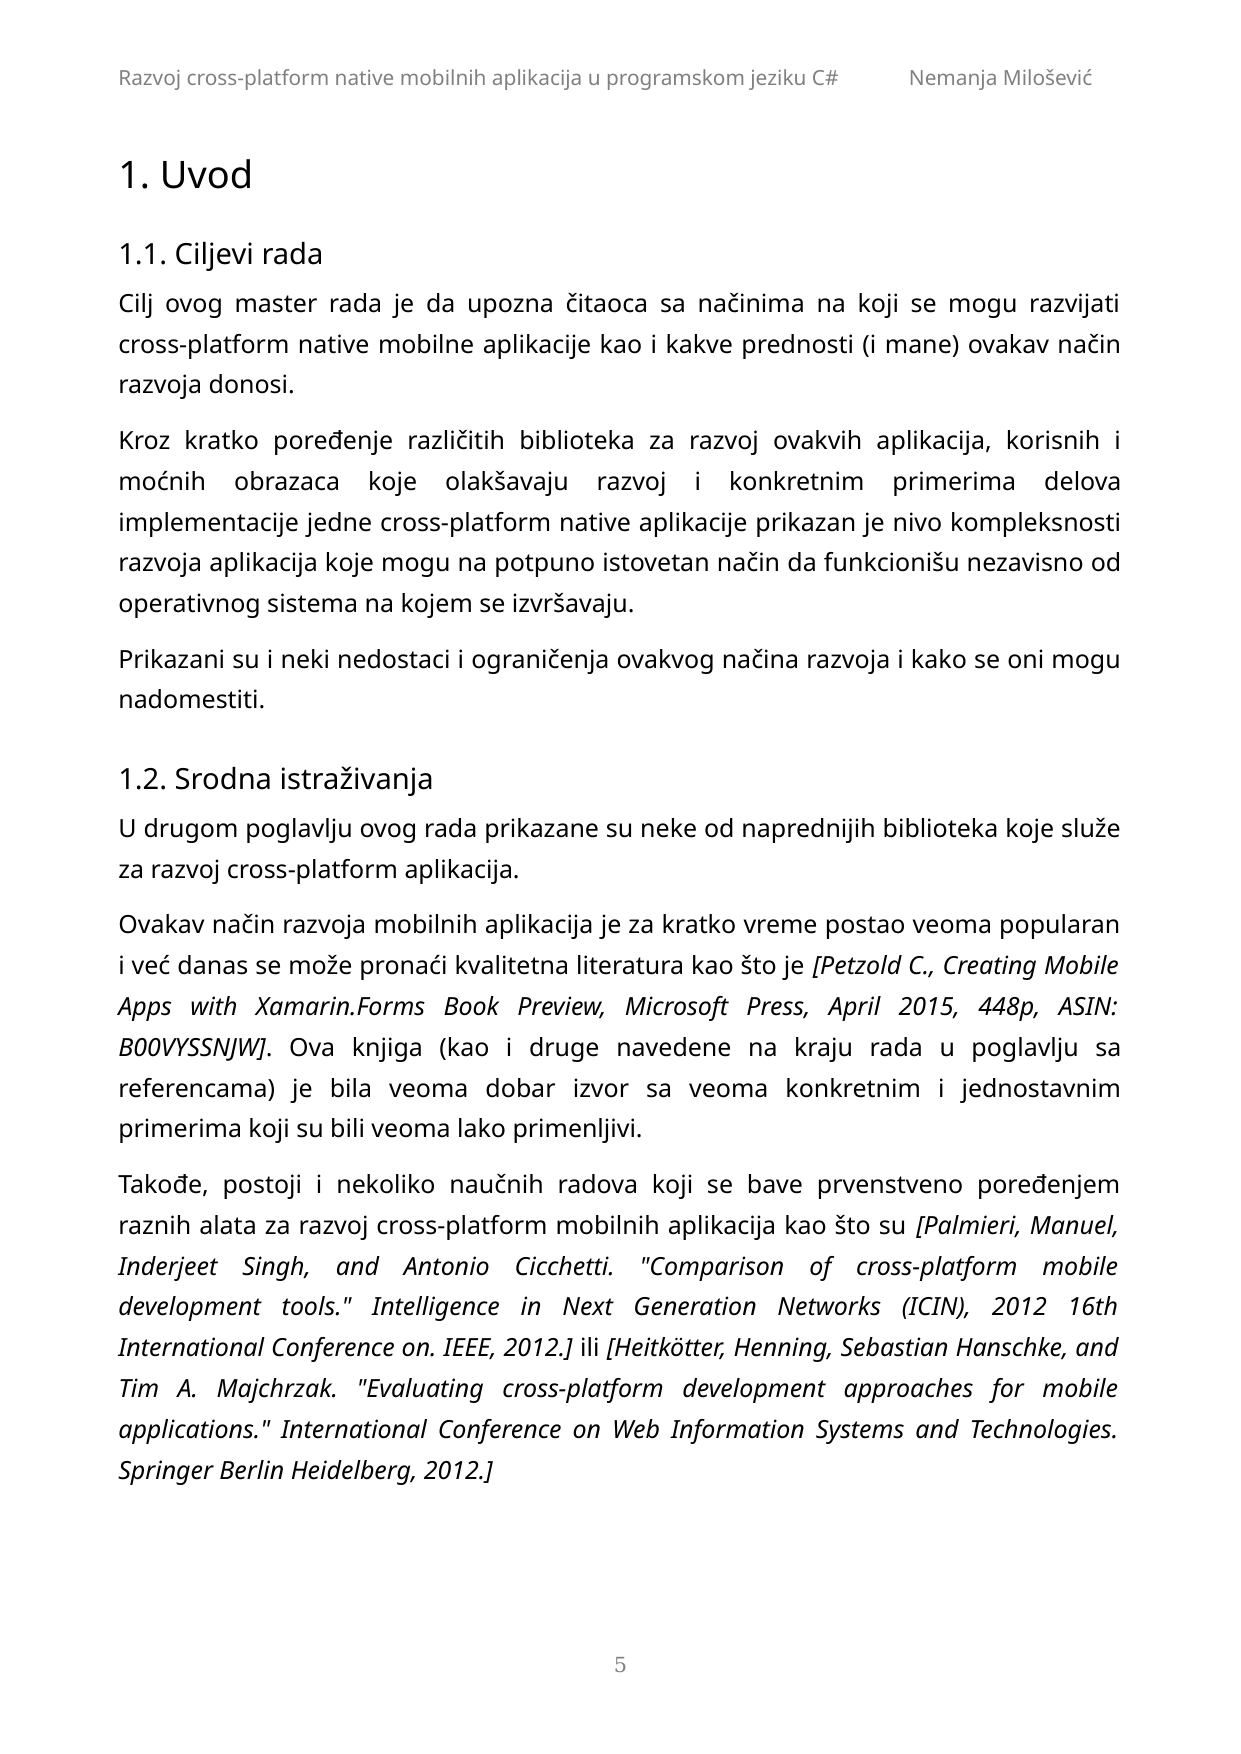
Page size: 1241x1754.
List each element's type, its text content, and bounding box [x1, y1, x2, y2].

text Cilj ovog master rada je da upozna čitaoca sa načinima na koji se mogu razvijati cross-platform native mobilne aplikacije kao i kakve prednosti (i mane) ovakav način razvoja donosi. [118, 286, 1122, 401]
text Ovakav način razvoja mobilnih aplikacija je za kratko vreme postao veoma popularan i već danas se može pronaći kvalitetna literatura kao što je [Petzold C., Creating Mobile Apps with Xamarin.Forms Book Preview, Microsoft Press, April 2015, 448p, ASIN: B00VYSSNJW]. Ova knjiga (kao i druge navedene na kraju rada u poglavlju sa referencama) je bila veoma dobar izvor sa veoma konkretnim i jednostavnim primerima koji su bili veoma lako primenljivi. [118, 907, 1122, 1145]
subtitle 1. Uvod [118, 148, 1122, 200]
text Takođe, postoji i nekoliko naučnih radova koji se bave prvenstveno poređenjem raznih alata za razvoj cross-platform mobilnih aplikacija kao što su [Palmieri, Manuel, Inderjeet Singh, and Antonio Cicchetti. "Comparison of cross-platform mobile development tools." Intelligence in Next Generation Networks (ICIN), 2012 16th International Conference on. IEEE, 2012.] ili [Heitkötter, Henning, Sebastian Hanschke, and Tim A. Majchrzak. "Evaluating cross-platform development approaches for mobile applications." International Conference on Web Information Systems and Technologies. Springer Berlin Heidelberg, 2012.] [118, 1166, 1122, 1486]
text U drugom poglavlju ovog rada prikazane su neke od naprednijih biblioteka koje služe za razvoj cross-platform aplikacija. [118, 811, 1122, 886]
text Prikazani su i neki nedostaci i ograničenja ovakvog načina razvoja i kako se oni mogu nadomestiti. [118, 641, 1122, 716]
subtitle 1.2. Srodna istraživanja [118, 758, 1122, 798]
subtitle 1.1. Ciljevi rada [118, 233, 1122, 273]
text Kroz kratko poređenje različitih biblioteka za razvoj ovakvih aplikacija, korisnih i moćnih obrazaca koje olakšavaju razvoj i konkretnim primerima delova implementacije jedne cross-platform native aplikacije prikazan je nivo kompleksnosti razvoja aplikacija koje mogu na potpuno istovetan način da funkcionišu nezavisno od operativnog sistema na kojem se izvršavaju. [118, 423, 1122, 620]
